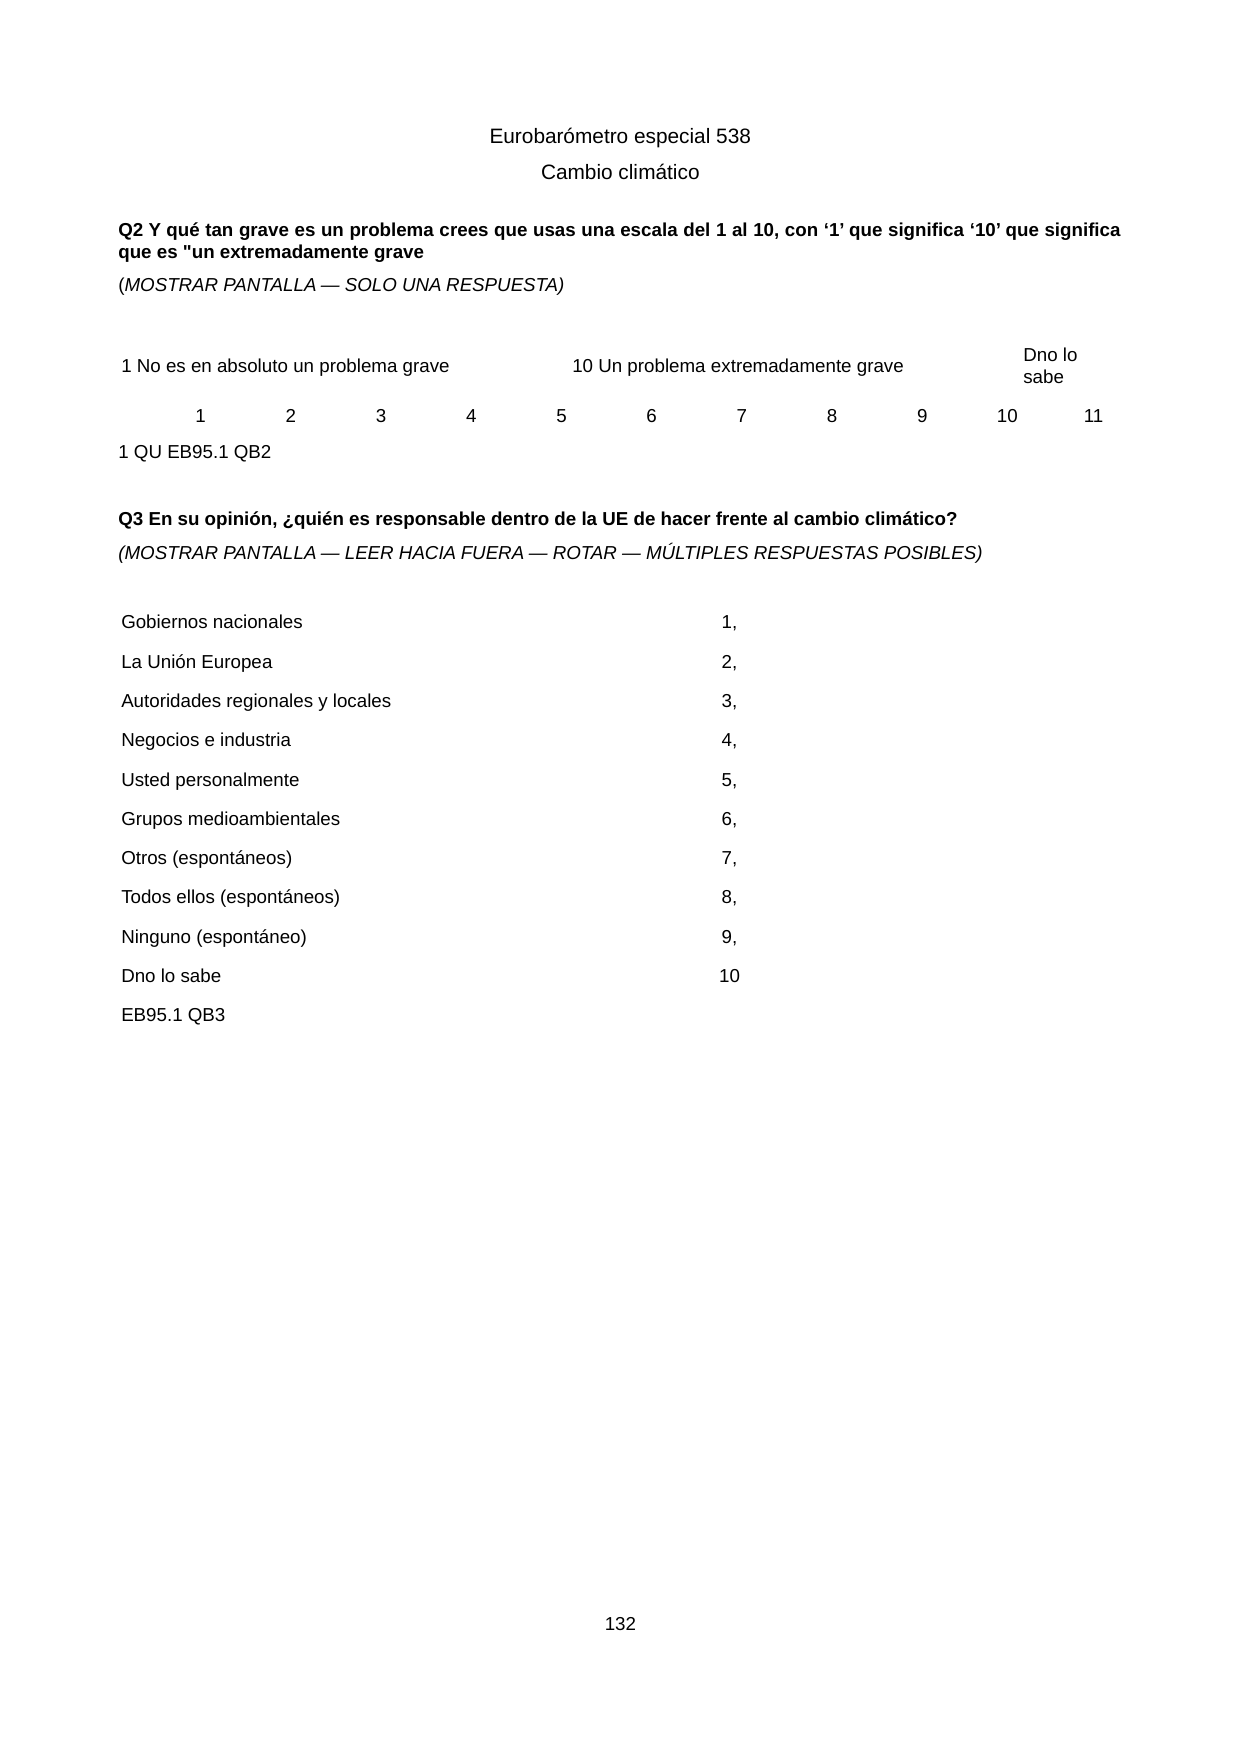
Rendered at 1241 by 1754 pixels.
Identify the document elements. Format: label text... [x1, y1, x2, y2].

text Q2 Y qué tan grave es un problema crees que usas una escala del 1 al 10, con ‘1’ que significa ‘10’ que significa que es "un extremadamente grave [118, 219, 1122, 262]
table_cell Dno lo sabe [118, 956, 660, 995]
table_cell Otros (espontáneos) [118, 838, 660, 877]
text (MOSTRAR PANTALLA — LEER HACIA FUERA — ROTAR — MÚLTIPLES RESPUESTAS POSIBLES) [118, 542, 1122, 563]
table_cell Usted personalmente [118, 760, 660, 799]
table_cell 4, [660, 720, 798, 759]
table_cell 8 [750, 396, 840, 435]
table_cell 8, [660, 878, 798, 917]
table_cell 5, [660, 760, 798, 799]
table_cell 10 [660, 956, 798, 995]
table_header Dno lo sabe [1020, 335, 1106, 396]
table_cell 7, [660, 838, 798, 877]
table_cell 10 [930, 396, 1020, 435]
text (MOSTRAR PANTALLA — SOLO UNA RESPUESTA) [118, 274, 1122, 296]
table_cell 9, [660, 917, 798, 956]
table_cell 6, [660, 799, 798, 838]
table_cell Ninguno (espontáneo) [118, 917, 660, 956]
table_header [479, 335, 569, 396]
table_cell Grupos medioambientales [118, 799, 660, 838]
table_cell EB95.1 QB3 [118, 995, 660, 1034]
table_cell 9 [840, 396, 930, 435]
table_cell 1 [118, 396, 208, 435]
table_header 10 Un problema extremadamente grave [569, 335, 1020, 396]
table_cell 7 [659, 396, 749, 435]
table_cell 3, [660, 681, 798, 720]
table_cell 11 [1020, 396, 1106, 435]
table_cell 2 [208, 396, 298, 435]
text Q3 En su opinión, ¿quién es responsable dentro de la UE de hacer frente al cambio climático? [118, 508, 1122, 530]
table_header 1 No es en absoluto un problema grave [118, 335, 479, 396]
table_cell 5 [479, 396, 569, 435]
table_cell Negocios e industria [118, 720, 660, 759]
table_cell 2, [660, 642, 798, 681]
table_header 1, [660, 603, 798, 642]
table_cell 3 [299, 396, 389, 435]
table_cell Todos ellos (espontáneos) [118, 878, 660, 917]
text 1 QU EB95.1 QB2 [118, 441, 1122, 463]
table_cell 4 [389, 396, 479, 435]
table_cell La Unión Europea [118, 642, 660, 681]
table_cell Autoridades regionales y locales [118, 681, 660, 720]
table_cell [660, 995, 798, 1034]
table_cell 6 [569, 396, 659, 435]
table_header Gobiernos nacionales [118, 603, 660, 642]
